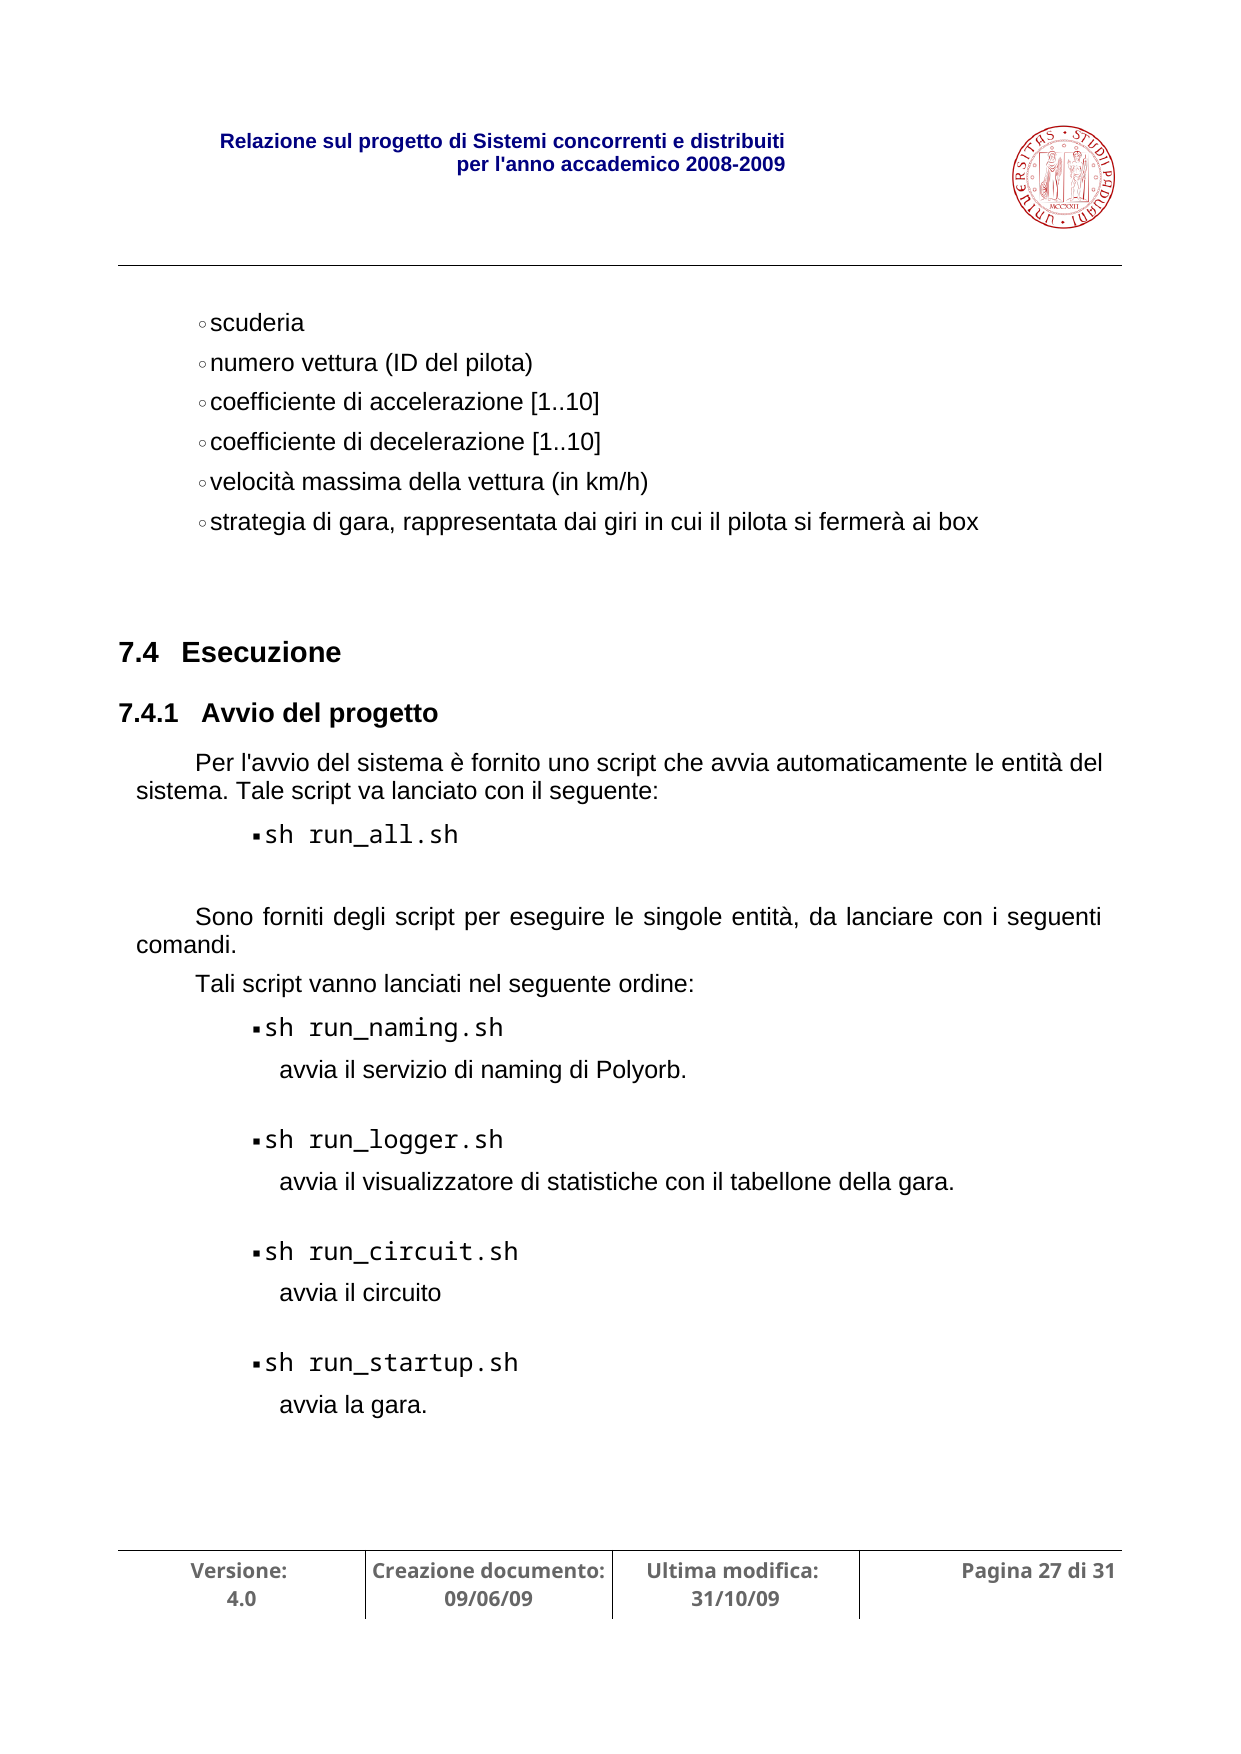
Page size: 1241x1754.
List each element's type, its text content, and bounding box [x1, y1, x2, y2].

list avvia il circuito [249, 1279, 1122, 1307]
subtitle Esecuzione [118, 636, 1122, 668]
list sh run_startup.sh [249, 1345, 1122, 1379]
list velocità massima della vettura (in km/h) [136, 468, 1104, 496]
text Per l'avvio del sistema è fornito uno script che avvia automaticamente le entità del sistema. Tale script va lanciato con il seguente: [136, 749, 1104, 805]
list avvia il servizio di naming di Polyorb. [249, 1056, 1122, 1084]
subtitle Avvio del progetto [118, 698, 1122, 728]
list sh run_all.sh [249, 817, 1122, 851]
list coefficiente di accelerazione [1..10] [136, 388, 1104, 416]
text Sono forniti degli script per eseguire le singole entità, da lanciare con i seguenti comandi. [136, 902, 1104, 958]
list sh run_circuit.sh [249, 1233, 1122, 1267]
list numero vettura (ID del pilota) [136, 348, 1104, 376]
list sh run_naming.sh [249, 1010, 1122, 1044]
list scuderia [136, 309, 1104, 337]
list avvia la gara. [249, 1391, 1122, 1418]
list strategia di gara, rappresentata dai giri in cui il pilota si fermerà ai box [136, 508, 1104, 536]
list sh run_logger.sh [249, 1122, 1122, 1156]
text Tali script vanno lanciati nel seguente ordine: [136, 970, 1104, 998]
list avvia il visualizzatore di statistiche con il tabellone della gara. [249, 1167, 1122, 1195]
list coefficiente di decelerazione [1..10] [136, 428, 1104, 456]
picture [1010, 123, 1117, 231]
